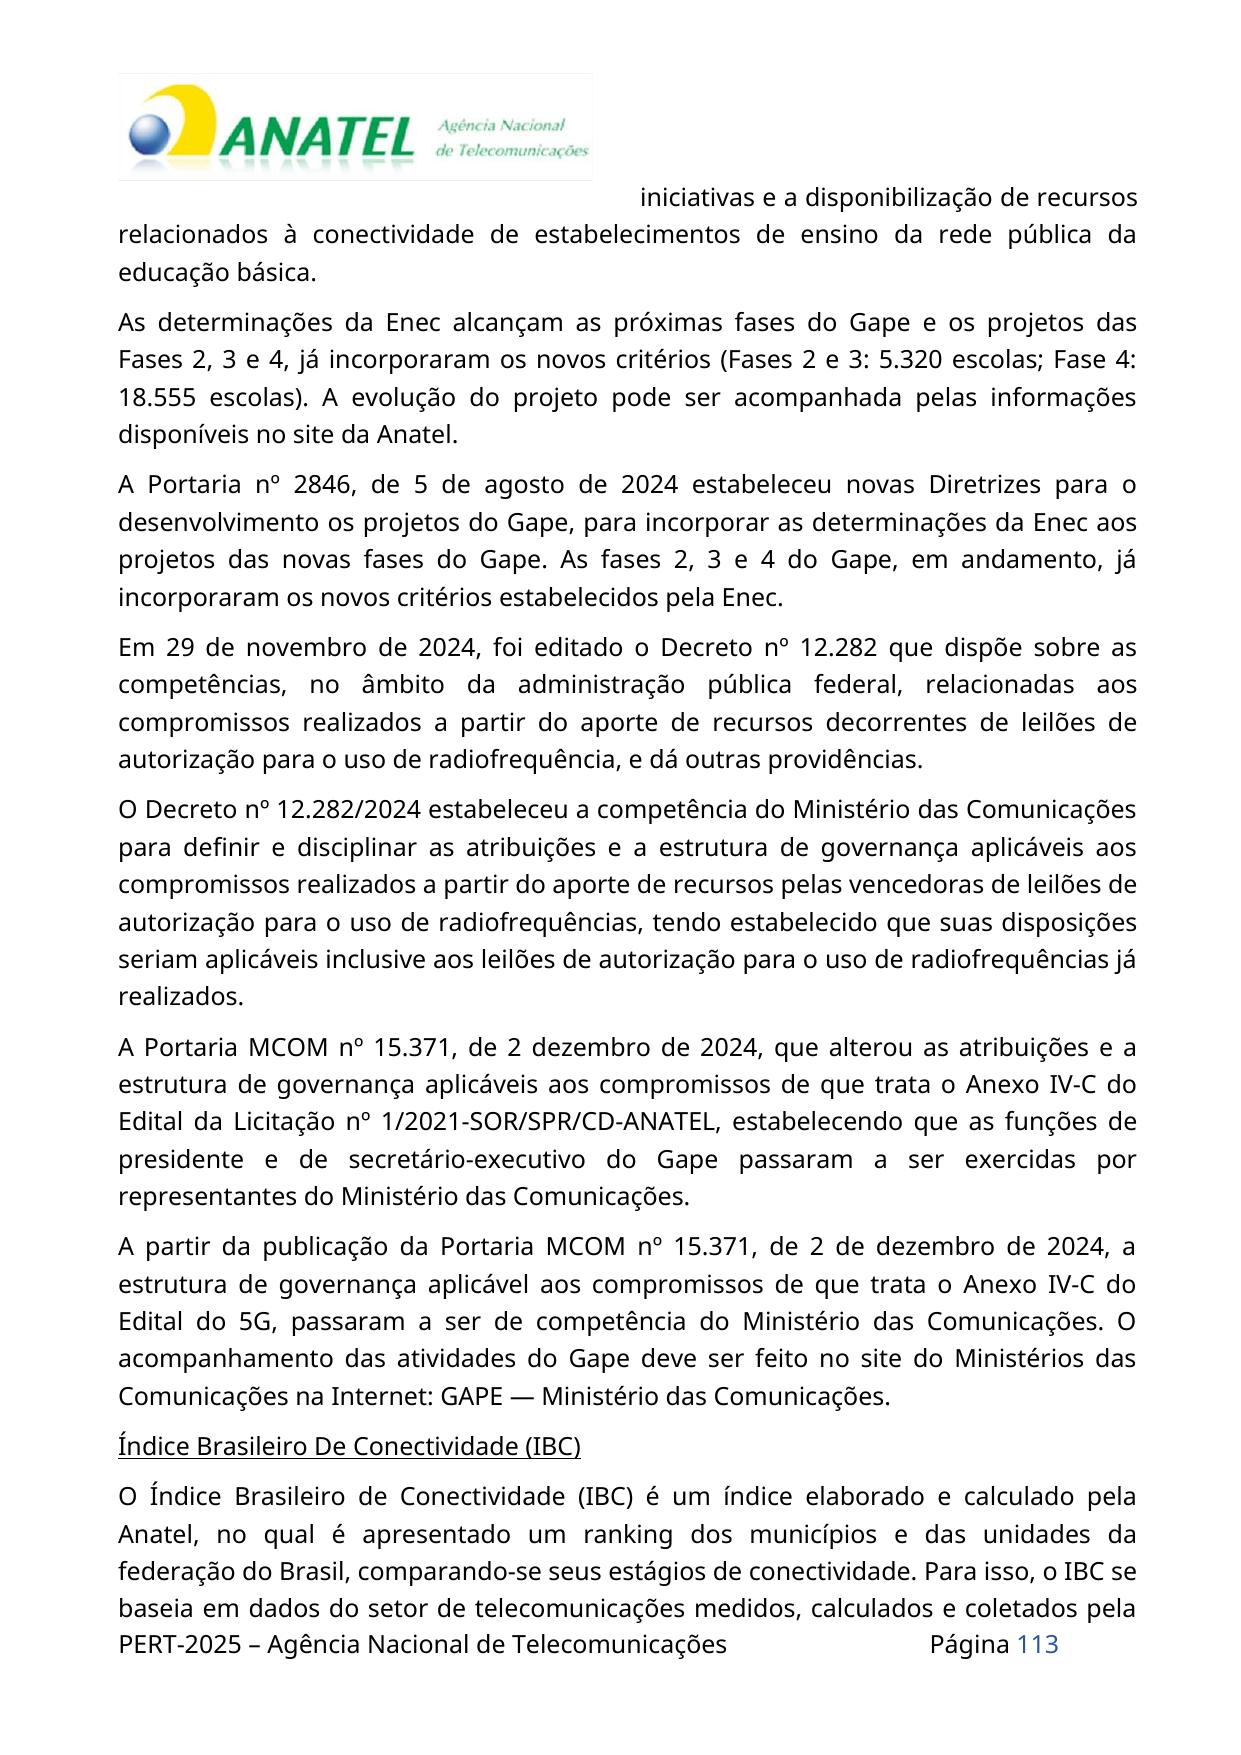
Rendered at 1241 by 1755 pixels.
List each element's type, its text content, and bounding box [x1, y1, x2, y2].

text A Portaria MCOM nº 15.371, de 2 dezembro de 2024, que alterou as atribuições e a estrutura de governança aplicáveis aos compromissos de que trata o Anexo IV-C do Edital da Licitação nº 1/2021-SOR/SPR/CD-ANATEL, estabelecendo que as funções de presidente e de secretário-executivo do Gape passaram a ser exercidas por representantes do Ministério das Comunicações. [118, 1029, 1138, 1213]
text As determinações da Enec alcançam as próximas fases do Gape e os projetos das Fases 2, 3 e 4, já incorporaram os novos critérios (Fases 2 e 3: 5.320 escolas; Fase 4: 18.555 escolas). A evolução do projeto pode ser acompanhada pelas informações disponíveis no site da Anatel. [118, 305, 1138, 451]
text Índice Brasileiro De Conectividade (IBC) [118, 1429, 1138, 1463]
text O Índice Brasileiro de Conectividade (IBC) é um índice elaborado e calculado pela Anatel, no qual é apresentado um ranking dos municípios e das unidades da federação do Brasil, comparando-se seus estágios de conectividade. Para isso, o IBC se baseia em dados do setor de telecomunicações medidos, calculados e coletados pela [118, 1479, 1138, 1625]
text O Decreto nº 12.282/2024 estabeleceu a competência do Ministério das Comunicações para definir e disciplinar as atribuições e a estrutura de governança aplicáveis aos compromissos realizados a partir do aporte de recursos pelas vencedoras de leilões de autorização para o uso de radiofrequências, tendo estabelecido que suas disposições seriam aplicáveis inclusive aos leilões de autorização para o uso de radiofrequências já realizados. [118, 792, 1138, 1013]
text A partir da publicação da Portaria MCOM nº 15.371, de 2 de dezembro de 2024, a estrutura de governança aplicável aos compromissos de que trata o Anexo IV-C do Edital do 5G, passaram a ser de competência do Ministério das Comunicações. O acompanhamento das atividades do Gape deve ser feito no site do Ministérios das Comunicações na Internet: GAPE — Ministério das Comunicações. [118, 1229, 1138, 1413]
text iniciativas e a disponibilização de recursos relacionados à conectividade de estabelecimentos de ensino da rede pública da educação básica. [118, 180, 1138, 289]
text A Portaria nº 2846, de 5 de agosto de 2024 estabeleceu novas Diretrizes para o desenvolvimento os projetos do Gape, para incorporar as determinações da Enec aos projetos das novas fases do Gape. As fases 2, 3 e 4 do Gape, em andamento, já incorporaram os novos critérios estabelecidos pela Enec. [118, 467, 1138, 613]
text Em 29 de novembro de 2024, foi editado o Decreto nº 12.282 que dispõe sobre as competências, no âmbito da administração pública federal, relacionadas aos compromissos realizados a partir do aporte de recursos decorrentes de leilões de autorização para o uso de radiofrequência, e dá outras providências. [118, 629, 1138, 776]
